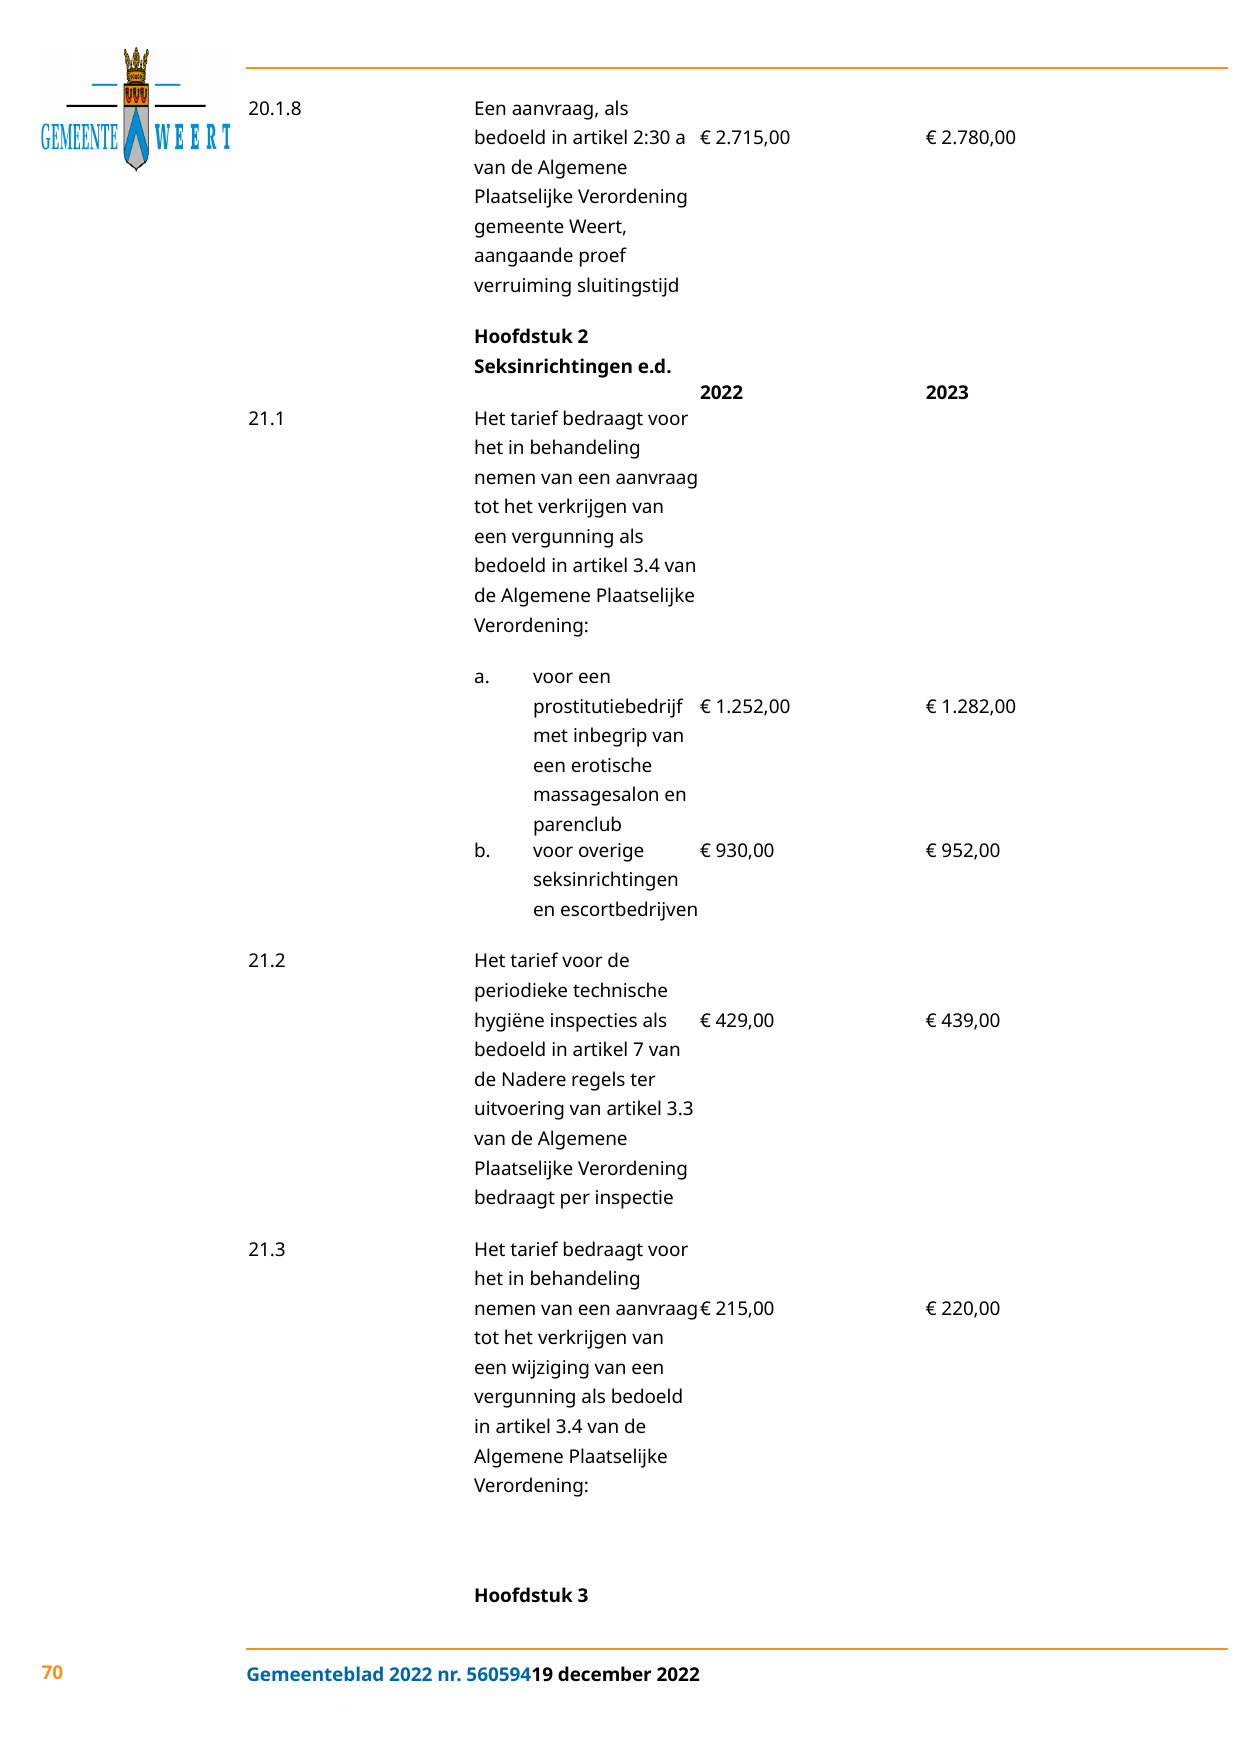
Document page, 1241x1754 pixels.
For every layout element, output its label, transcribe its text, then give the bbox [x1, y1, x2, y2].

table_cell [700, 298, 926, 324]
table_cell [248, 837, 474, 922]
table_cell [926, 1210, 1152, 1236]
table_cell 2022 [700, 379, 926, 405]
table_cell [474, 1498, 700, 1524]
table_cell 21.2 [248, 948, 474, 1210]
table_cell [248, 1210, 474, 1236]
table_header [700, 1583, 926, 1608]
table_cell [926, 922, 1152, 948]
table_cell Een aanvraag, als bedoeld in artikel 2:30 a van de Algemene Plaatselijke Verordening gemeente Weert, aangaande proef verruiming sluitingstijd [474, 95, 700, 298]
table_cell [248, 1524, 474, 1549]
table_cell [926, 1498, 1152, 1524]
table_cell Het tarief bedraagt voor het in behandeling nemen van een aanvraag tot het verkrijgen van een vergunning als bedoeld in artikel 3.4 van de Algemene Plaatselijke Verordening: [474, 405, 700, 638]
table_header Hoofdstuk 3 [474, 1583, 700, 1608]
table_cell [700, 638, 926, 663]
table_cell € 429,00 [700, 948, 926, 1210]
table_cell Het tarief voor de periodieke technische hygiëne inspecties als bedoeld in artikel 7 van de Nadere regels ter uitvoering van artikel 3.3 van de Algemene Plaatselijke Verordening bedraagt per inspectie [474, 948, 700, 1210]
table_cell € 215,00 [700, 1236, 926, 1498]
table_cell € 2.780,00 [926, 95, 1152, 298]
table_cell 21.3 [248, 1236, 474, 1498]
table_cell [700, 1210, 926, 1236]
table_cell [926, 1524, 1152, 1549]
table_cell voor een prostitutiebedrijf met inbegrip van een erotische massagesalon en parenclub [474, 663, 700, 837]
table_cell 2023 [926, 379, 1152, 405]
table_cell [474, 638, 700, 663]
table_cell [700, 405, 926, 638]
table_cell € 1.282,00 [926, 663, 1152, 837]
table_cell € 952,00 [926, 837, 1152, 922]
table_cell [248, 663, 474, 837]
table_cell [700, 1498, 926, 1524]
table_cell [248, 379, 474, 405]
table_cell [926, 405, 1152, 638]
table_cell [474, 1210, 700, 1236]
table_cell € 220,00 [926, 1236, 1152, 1498]
table_cell Het tarief bedraagt voor het in behandeling nemen van een aanvraag tot het verkrijgen van een wijziging van een vergunning als bedoeld in artikel 3.4 van de Algemene Plaatselijke Verordening: [474, 1236, 700, 1498]
table_cell [474, 1524, 700, 1549]
table_cell [926, 298, 1152, 324]
table_cell [700, 324, 926, 379]
table_cell [248, 298, 474, 324]
table_cell € 1.252,00 [700, 663, 926, 837]
table_header [926, 1583, 1152, 1608]
table_cell [248, 324, 474, 379]
picture [41, 47, 231, 172]
table_cell [474, 922, 700, 948]
table_cell € 439,00 [926, 948, 1152, 1210]
table_cell [248, 638, 474, 663]
table_cell voor overige seksinrichtingen en escortbedrijven [474, 837, 700, 922]
table_cell € 2.715,00 [700, 95, 926, 298]
table_cell [926, 324, 1152, 379]
table_header [248, 1583, 474, 1608]
table_cell [474, 298, 700, 324]
table_cell [926, 638, 1152, 663]
table_cell [700, 1524, 926, 1549]
table_cell 21.1 [248, 405, 474, 638]
table_cell Hoofdstuk 2 Seksinrichtingen e.d. [474, 324, 700, 379]
table_cell [248, 922, 474, 948]
table_cell [474, 379, 700, 405]
table_cell 20.1.8 [248, 95, 474, 298]
table_cell € 930,00 [700, 837, 926, 922]
table_cell [700, 922, 926, 948]
table_cell [248, 1498, 474, 1524]
